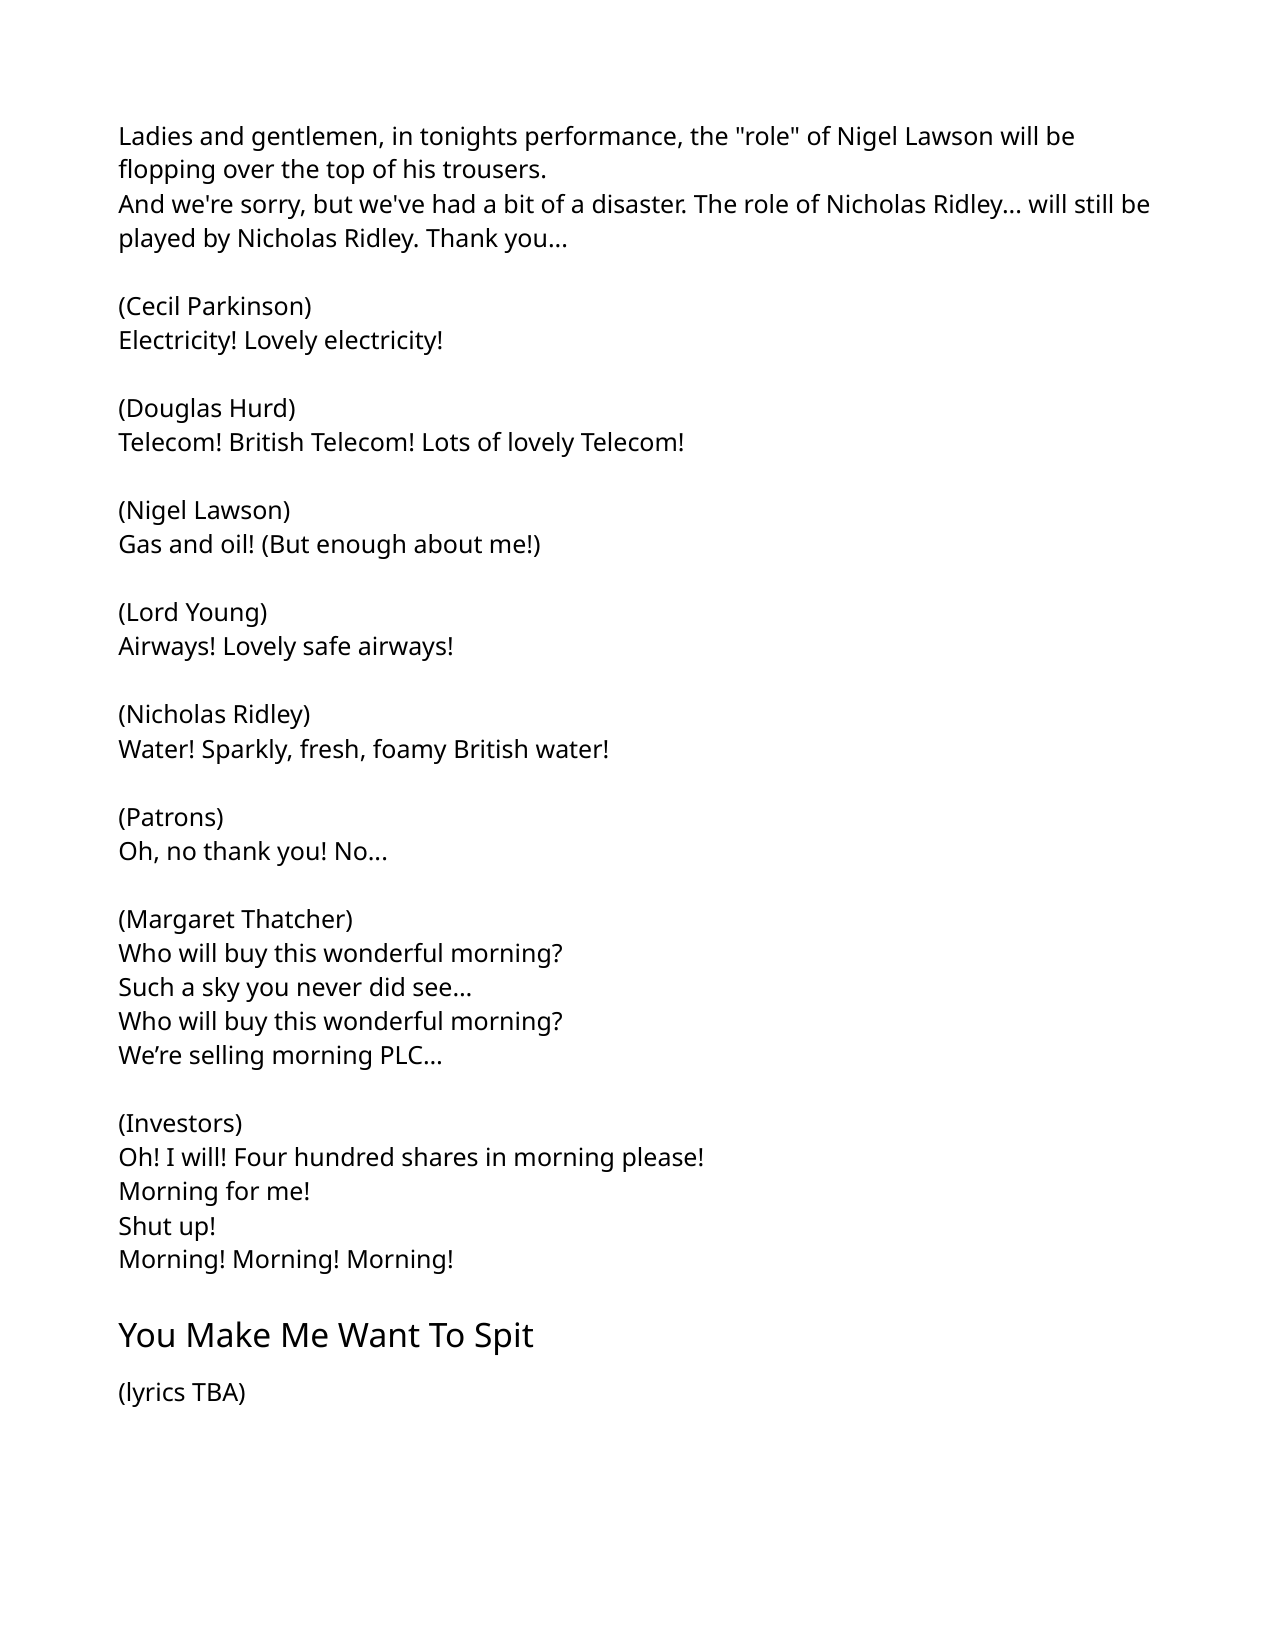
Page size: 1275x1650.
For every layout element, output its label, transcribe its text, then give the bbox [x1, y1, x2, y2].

text Morning for me! [118, 1174, 1157, 1208]
text (Nicholas Ridley) [118, 697, 1157, 731]
text Airways! Lovely safe airways! [118, 629, 1157, 663]
text (Cecil Parkinson) [118, 288, 1157, 322]
text (lyrics TBA) [118, 1375, 1157, 1409]
subtitle You Make Me Want To Spit [118, 1312, 1157, 1357]
text We’re selling morning PLC… [118, 1038, 1157, 1072]
text Who will buy this wonderful morning? [118, 1004, 1157, 1038]
text (Patrons) [118, 799, 1157, 833]
text And we're sorry, but we've had a bit of a disaster. The role of Nicholas Ridley... will still be played by Nicholas Ridley. Thank you... [118, 186, 1157, 254]
text (Lord Young) [118, 595, 1157, 629]
text Telecom! British Telecom! Lots of lovely Telecom! [118, 425, 1157, 459]
text Shut up! [118, 1208, 1157, 1242]
text Electricity! Lovely electricity! [118, 322, 1157, 357]
text (Nigel Lawson) [118, 493, 1157, 527]
text Oh! I will! Four hundred shares in morning please! [118, 1140, 1157, 1174]
text Gas and oil! (But enough about me!) [118, 527, 1157, 561]
text Who will buy this wonderful morning? [118, 936, 1157, 970]
text (Douglas Hurd) [118, 391, 1157, 425]
text Such a sky you never did see… [118, 970, 1157, 1004]
text Ladies and gentlemen, in tonights performance, the "role" of Nigel Lawson will be flopping over the top of his trousers. [118, 118, 1157, 186]
text Water! Sparkly, fresh, foamy British water! [118, 731, 1157, 765]
text (Margaret Thatcher) [118, 902, 1157, 936]
text Oh, no thank you! No... [118, 833, 1157, 867]
text Morning! Morning! Morning! [118, 1242, 1157, 1276]
text (Investors) [118, 1106, 1157, 1140]
